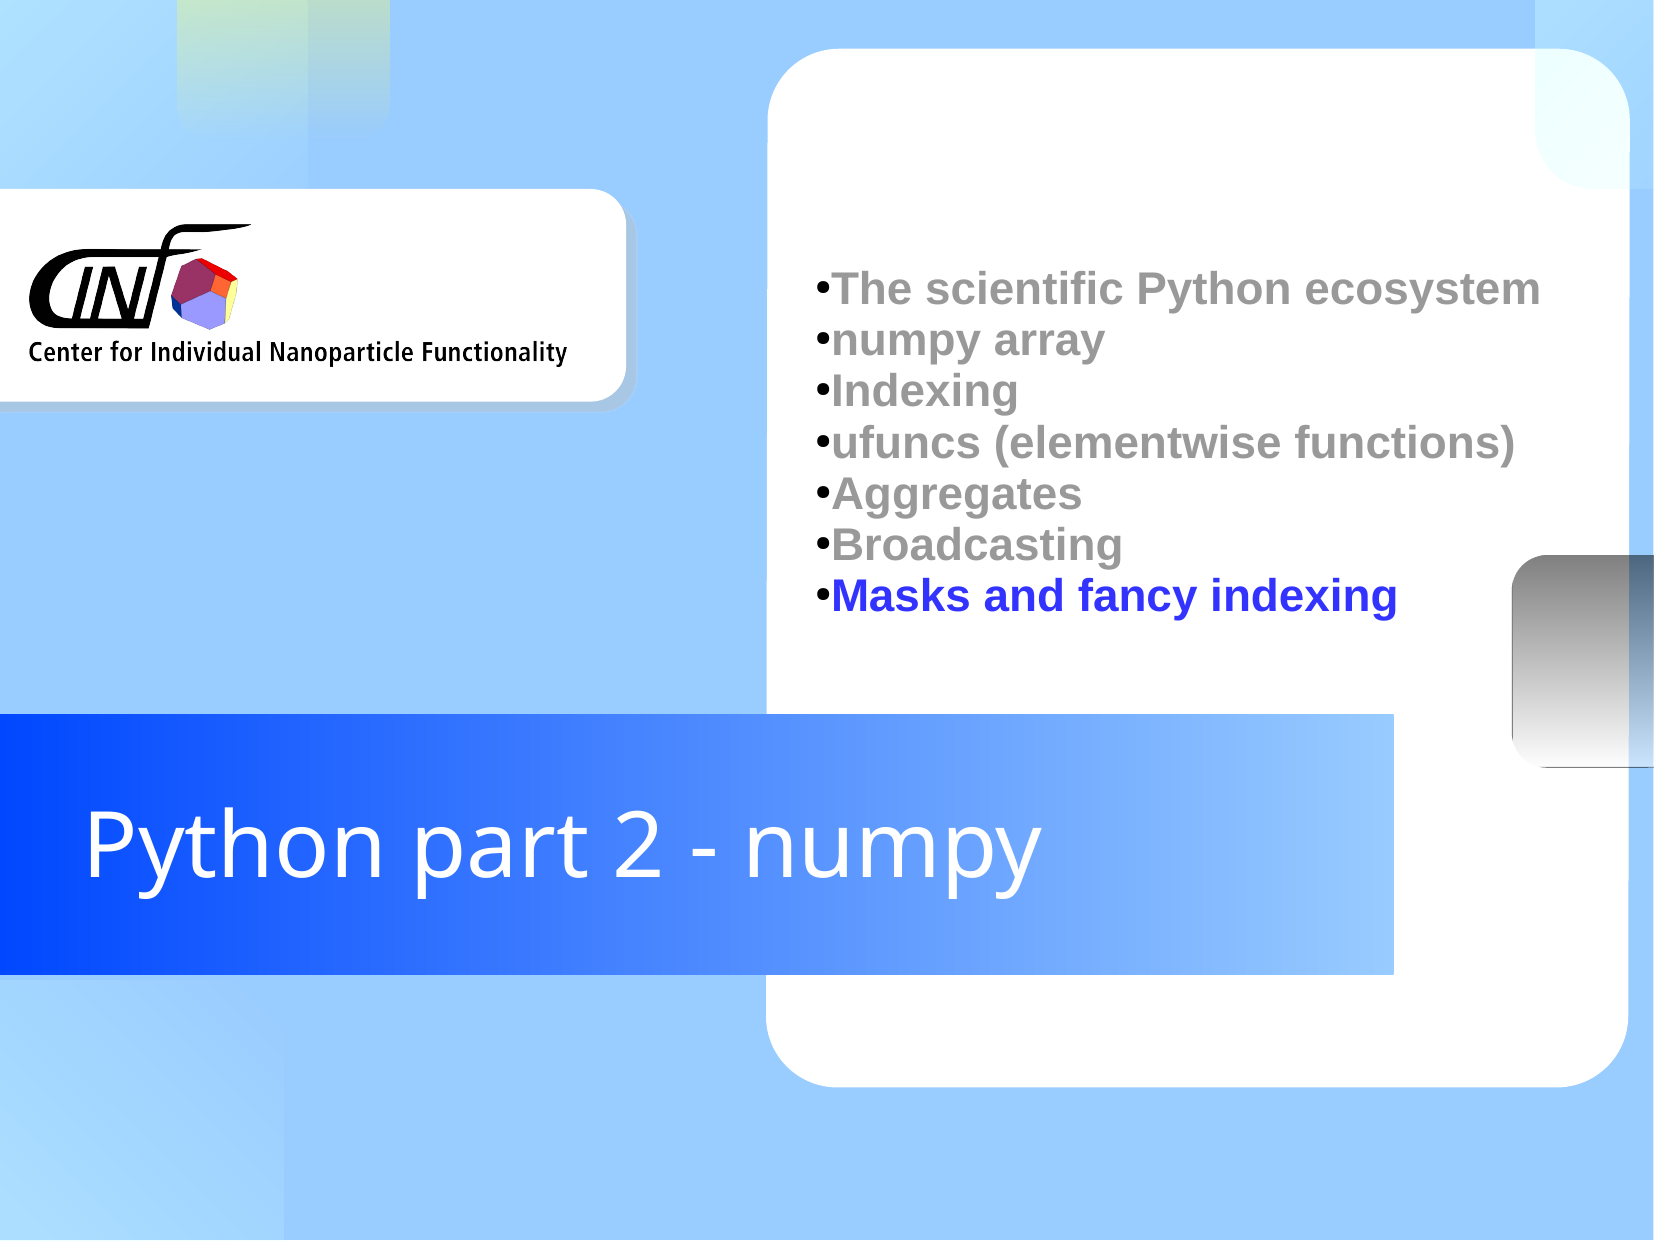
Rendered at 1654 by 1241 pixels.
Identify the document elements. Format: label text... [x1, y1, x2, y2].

picture [28, 224, 567, 367]
subtitle The scientific Python ecosystem numpy array Indexing ufuncs (elementwise functions) Aggregates Broadcasting Masks and fancy indexing [814, 262, 1571, 622]
title Python part 2 - numpy [82, 738, 1312, 946]
